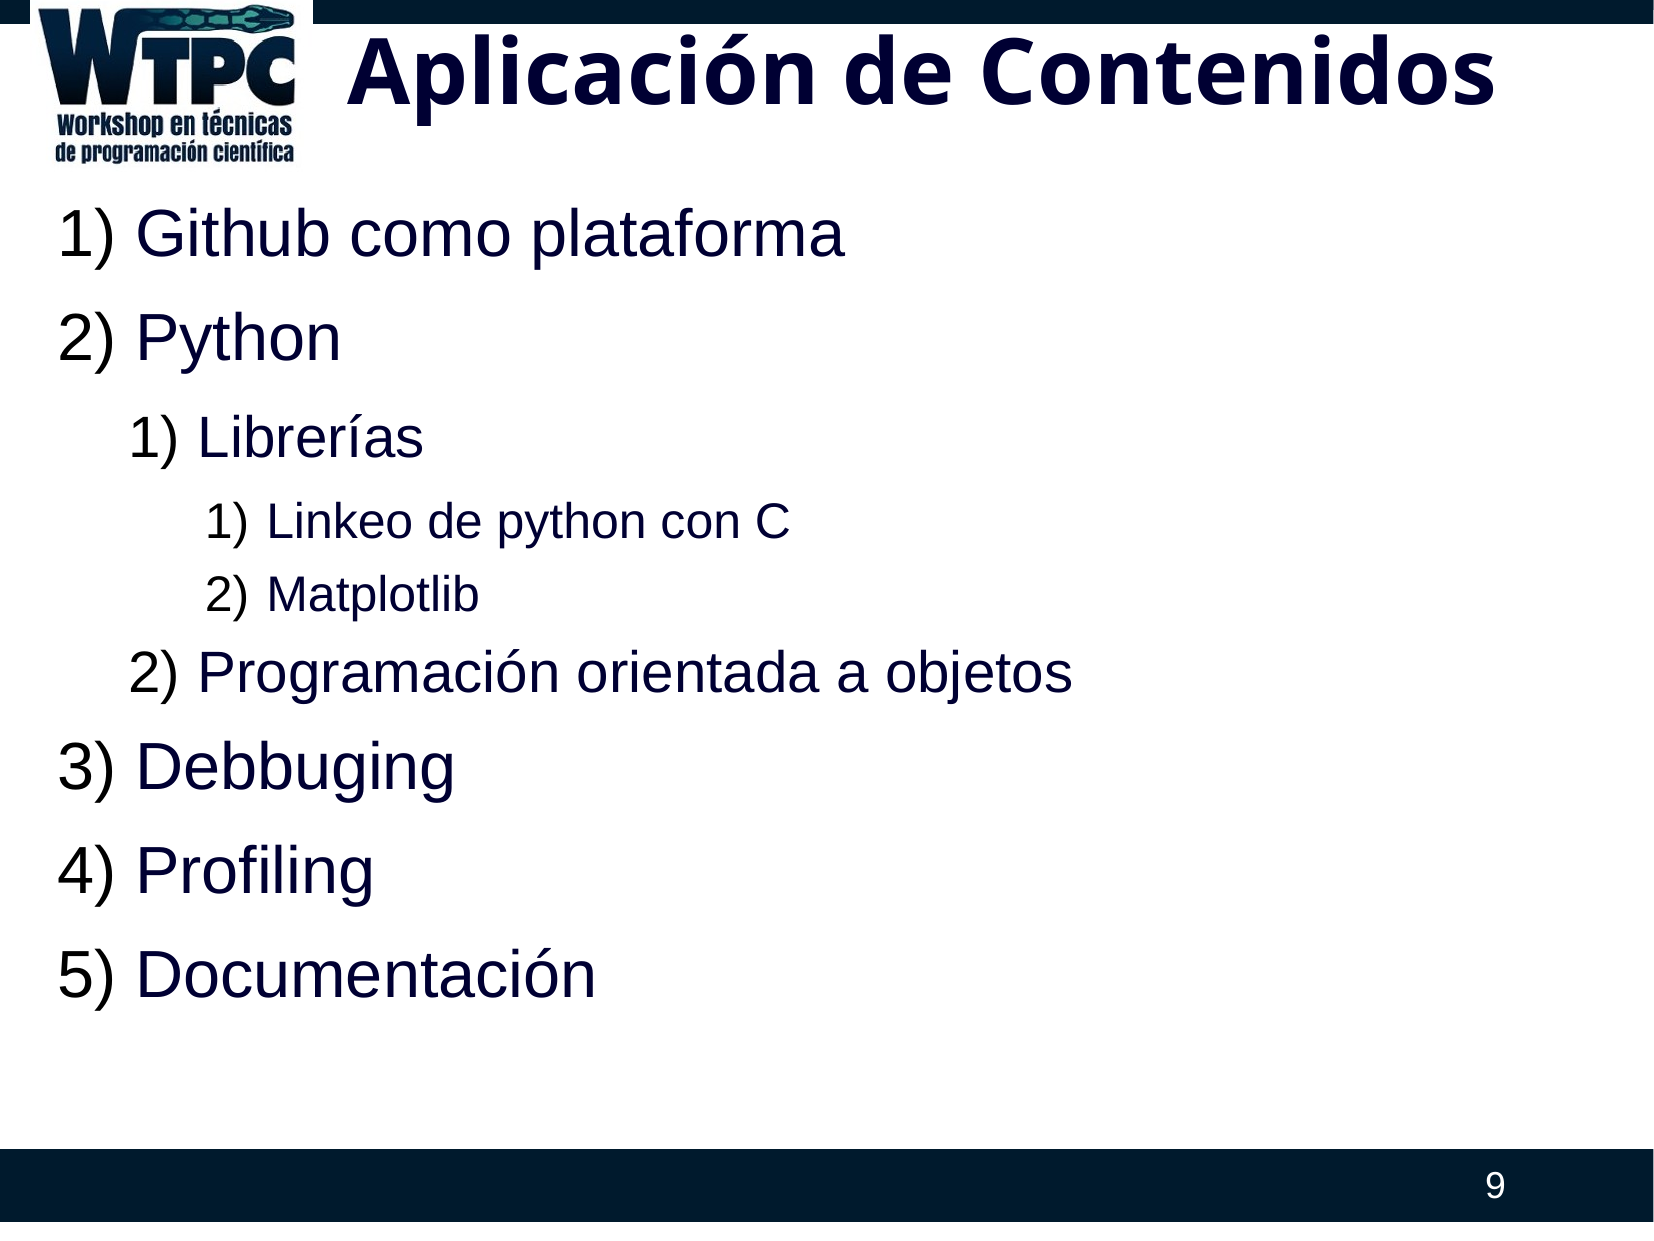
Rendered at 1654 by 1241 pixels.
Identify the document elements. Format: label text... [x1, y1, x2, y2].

picture [0, 0, 1654, 175]
text_box [1470, 1156, 1654, 1228]
title Aplicación de Contenidos [347, 24, 1569, 125]
picture [0, 1149, 1654, 1223]
list Github como plataforma Python Librerías Linkeo de python con C Matplotlib Programación orientada a objetos Debbuging Profiling Documentación [39, 195, 1617, 1106]
